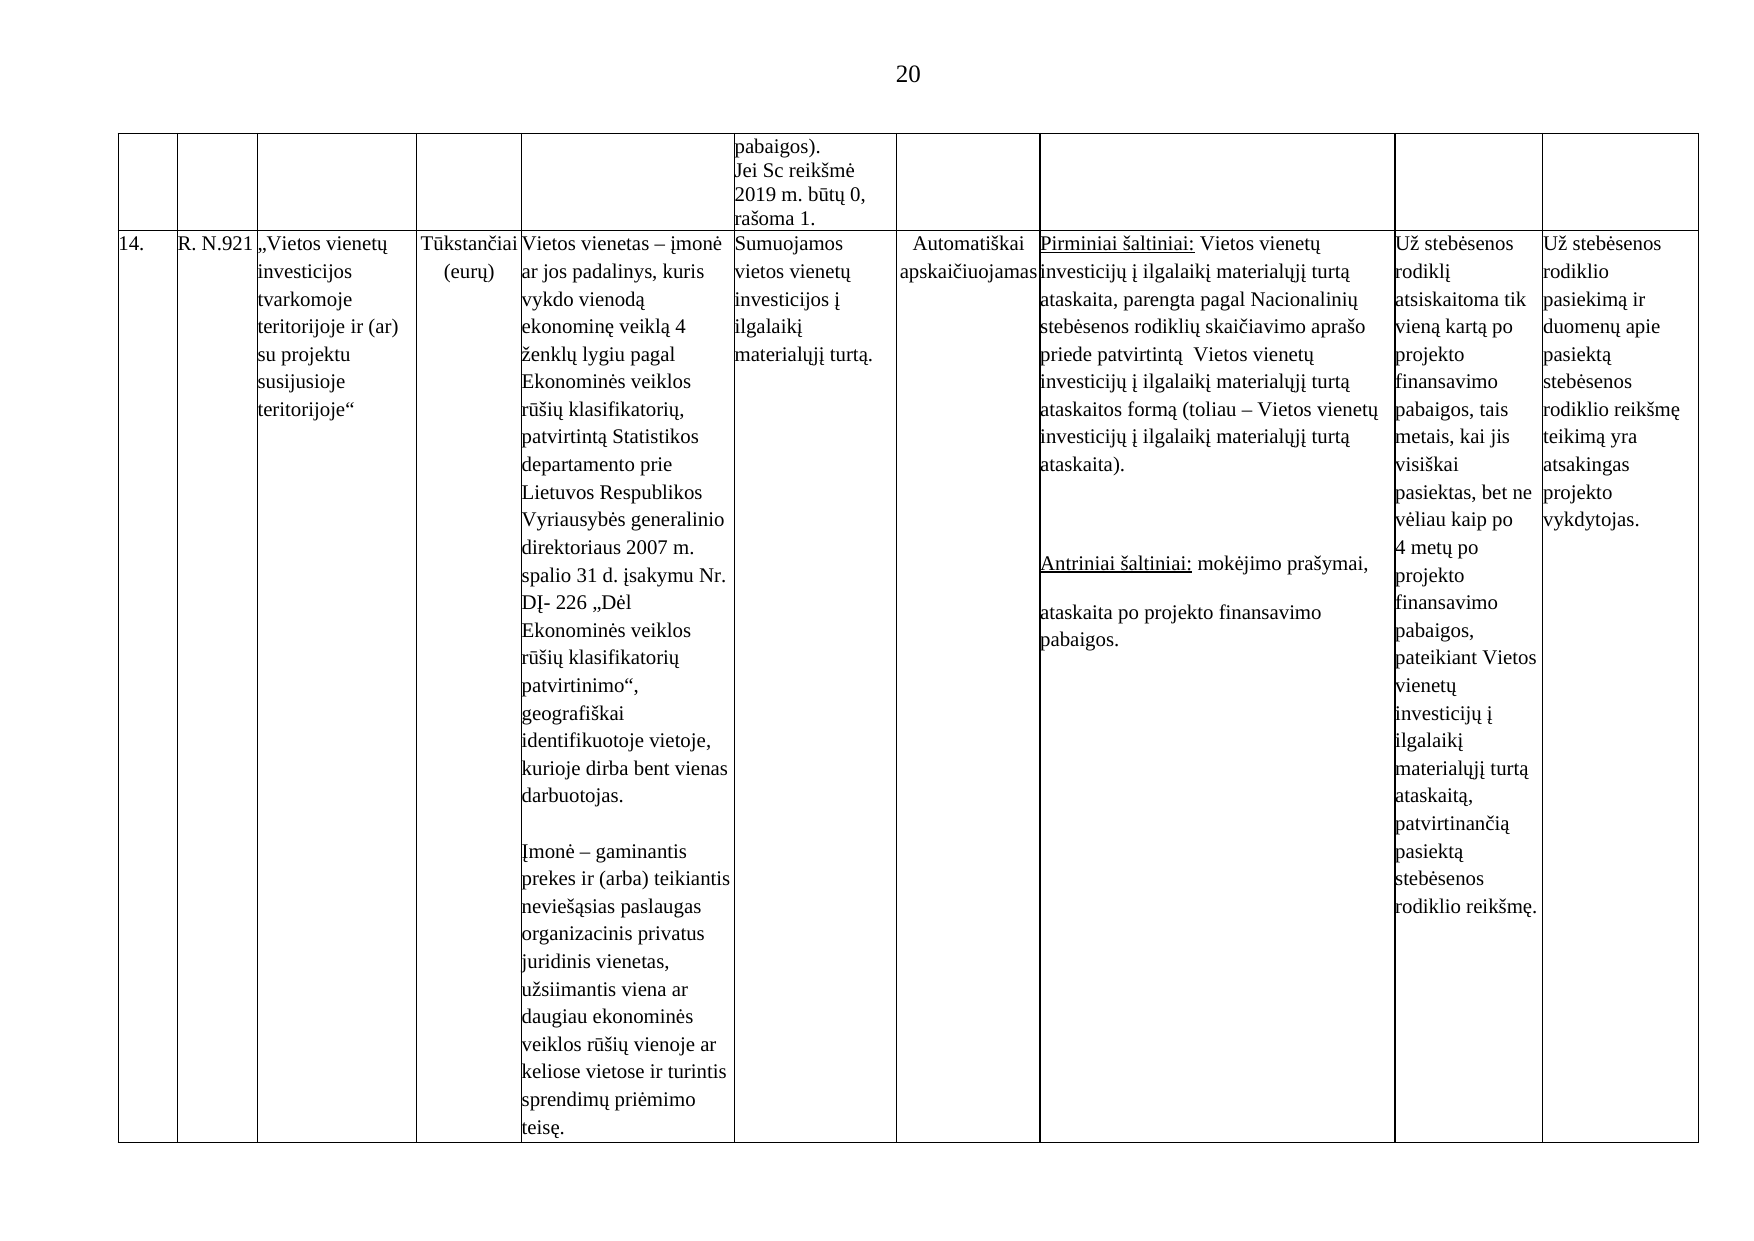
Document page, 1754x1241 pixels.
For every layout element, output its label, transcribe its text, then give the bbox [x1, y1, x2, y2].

table_cell Sumuojamos vietos vienetų investicijos į ilgalaikį materialųjį turtą. [735, 231, 896, 1142]
table_cell 14. [119, 231, 177, 1142]
table_cell [119, 134, 177, 230]
table_cell [258, 134, 416, 230]
table_cell [417, 134, 521, 230]
table_cell [178, 134, 257, 230]
table_cell Vietos vienetas – įmonė ar jos padalinys, kuris vykdo vienodą ekonominę veiklą 4 ženklų lygiu pagal Ekonominės veiklos rūšių klasifikatorių, patvirtintą Statistikos departamento prie Lietuvos Respublikos Vyriausybės generalinio direktoriaus 2007 m. spalio 31 d. įsakymu Nr. DĮ- 226 „Dėl Ekonominės veiklos rūšių klasifikatorių patvirtinimo“, geografiškai identifikuotoje vietoje, kurioje dirba bent vienas darbuotojas. Įmonė – gaminantis prekes ir (arba) teikiantis neviešąsias paslaugas organizacinis privatus juridinis vienetas, užsiimantis viena ar daugiau ekonominės veiklos rūšių vienoje ar keliose vietose ir turintis sprendimų priėmimo teisę. [522, 231, 734, 1142]
table_cell Automatiškai apskaičiuojamas [897, 231, 1039, 1142]
table_cell Tūkstančiai (eurų) [417, 231, 521, 1142]
table_cell Už stebėsenos rodiklio pasiekimą ir duomenų apie pasiektą stebėsenos rodiklio reikšmę teikimą yra atsakingas projekto vykdytojas. [1543, 231, 1698, 1142]
table_cell pabaigos). Jei Sc reikšmė 2019 m. būtų 0, rašoma 1. [735, 134, 896, 230]
table_cell Už stebėsenos rodiklį atsiskaitoma tik vieną kartą po projekto finansavimo pabaigos, tais metais, kai jis visiškai pasiektas, bet ne vėliau kaip po 4 metų po projekto finansavimo pabaigos, pateikiant Vietos vienetų investicijų į ilgalaikį materialųjį turtą ataskaitą, patvirtinančią pasiektą stebėsenos rodiklio reikšmę. [1396, 231, 1542, 1142]
table_cell [897, 134, 1039, 230]
table_cell [1396, 134, 1542, 230]
table_cell [522, 134, 734, 230]
table_cell „Vietos vienetų investicijos tvarkomoje teritorijoje ir (ar) su projektu susijusioje teritorijoje“ [258, 231, 416, 1142]
table_cell [1041, 134, 1394, 230]
table_cell R. N.921 [178, 231, 257, 1142]
table_cell [1543, 134, 1698, 230]
table_cell Pirminiai šaltiniai: Vietos vienetų investicijų į ilgalaikį materialųjį turtą ataskaita, parengta pagal Nacionalinių stebėsenos rodiklių skaičiavimo aprašo priede patvirtintą Vietos vienetų investicijų į ilgalaikį materialųjį turtą ataskaitos formą (toliau – Vietos vienetų investicijų į ilgalaikį materialųjį turtą ataskaita). Antriniai šaltiniai: mokėjimo prašymai, ataskaita po projekto finansavimo pabaigos. [1041, 231, 1394, 1142]
